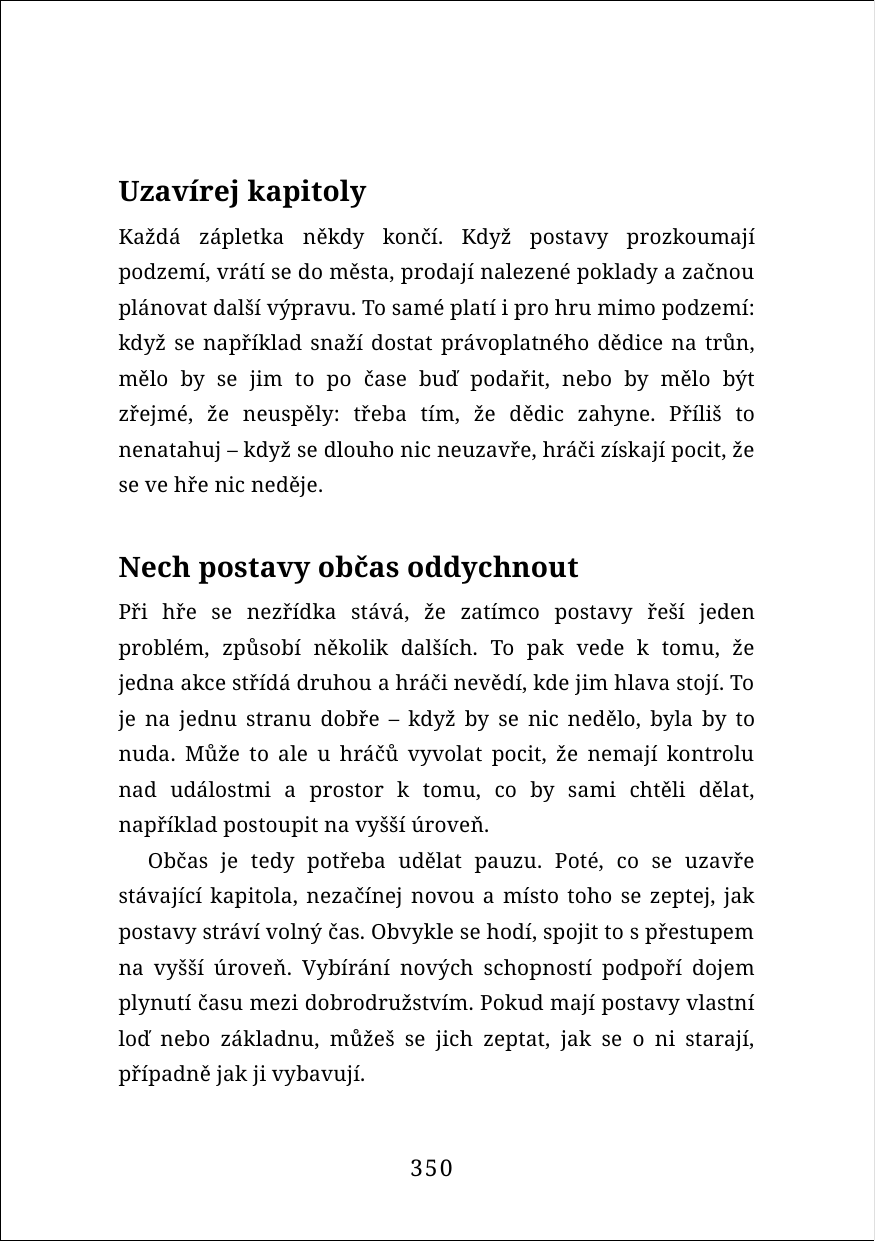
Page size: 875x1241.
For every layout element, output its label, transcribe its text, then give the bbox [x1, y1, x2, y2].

text Při hře se nezřídka stává, že zatímco postavy řeší jeden problém, způsobí několik dalších. To pak vede k tomu, že jedna akce střídá druhou a hráči nevědí, kde jim hlava stojí. To je na jednu stranu dobře – když by se nic nedělo, byla by to nuda. Může to ale u hráčů vyvolat pocit, že nemají kontrolu nad událostmi a prostor k tomu, co by sami chtěli dělat, například postoupit na vyšší úroveň. Občas je tedy potřeba udělat pauzu. Poté, co se uzavře stávající kapitola, nezačínej novou a místo toho se zeptej, jak postavy stráví volný čas. Obvykle se hodí, spojit to s přestupem na vyšší úroveň. Vybírání nových schopností podpoří dojem plynutí času mezi dobrodružstvím. Pokud mají postavy vlastní loď nebo základnu, můžeš se jich zeptat, jak se o ni starají, případně jak ji vybavují. [118, 597, 756, 1088]
subtitle Nech postavy občas oddychnout [118, 547, 756, 586]
text Každá zápletka někdy končí. Když postavy prozkoumají podzemí, vrátí se do města, prodají nalezené poklady a začnou plánovat další výpravu. To samé platí i pro hru mimo podzemí: když se například snaží dostat právoplatného dědice na trůn, mělo by se jim to po čase buď podařit, nebo by mělo být zřejmé, že neuspěly: třeba tím, že dědic zahyne. Příliš to nenatahuj – když se dlouho nic neuzavře, hráči získají pocit, že se ve hře nic neděje. [118, 222, 756, 499]
subtitle Uzavírej kapitoly [118, 172, 756, 210]
